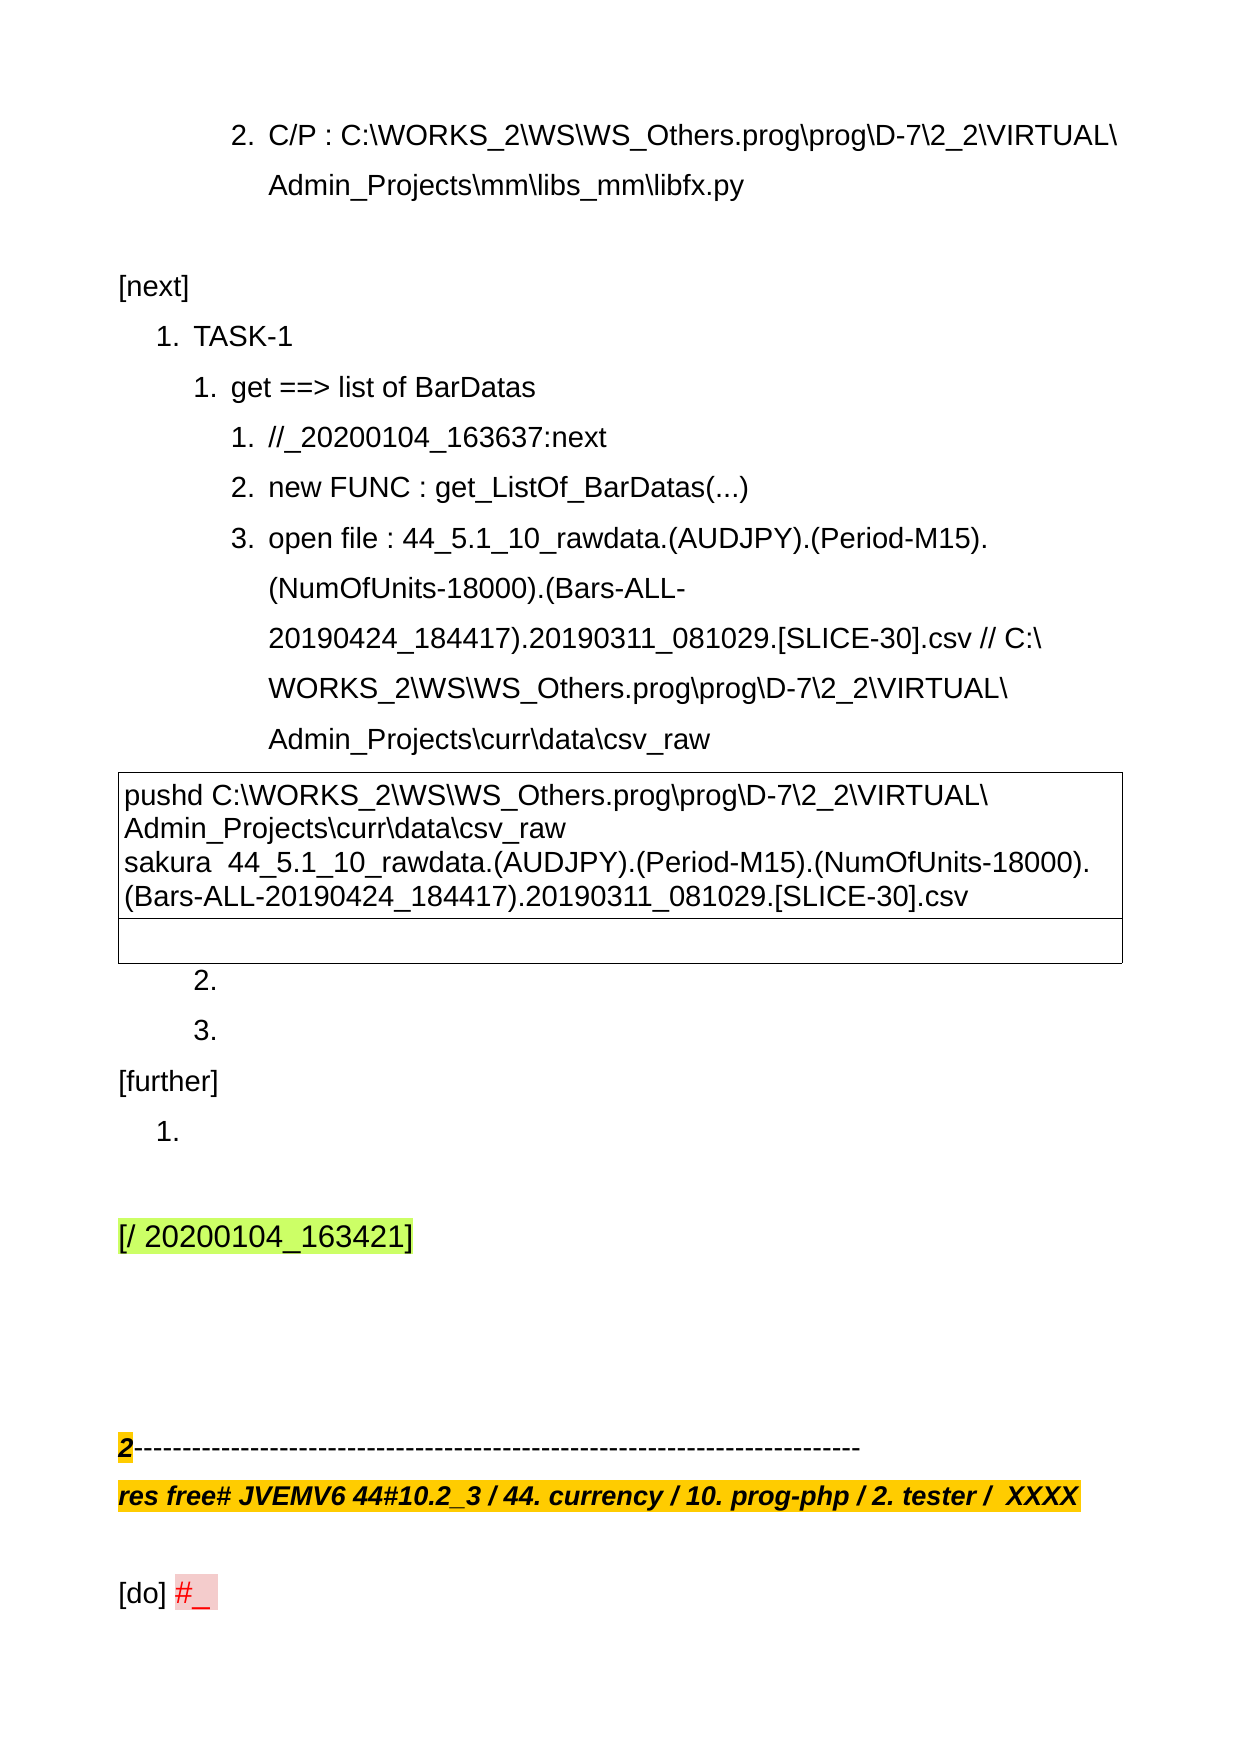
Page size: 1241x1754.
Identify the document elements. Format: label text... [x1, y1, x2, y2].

table_header pushd C:\WORKS_2\WS\WS_Others.prog\prog\D-7\2_2\VIRTUAL\Admin_Projects\curr\data\csv_raw sakura 44_5.1_10_rawdata.(AUDJPY).(Period-M15).(NumOfUnits-18000).(Bars-ALL-20190424_184417).20190311_081029.[SLICE-30].csv [119, 773, 1122, 918]
text [next] [118, 269, 1122, 303]
text [further] [118, 1064, 1122, 1097]
list C/P : C:\WORKS_2\WS\WS_Others.prog\prog\D-7\2_2\VIRTUAL\Admin_Projects\mm\libs_mm\libfx.py [231, 118, 1122, 202]
list get ==> list of BarDatas [193, 370, 1122, 403]
list open file : 44_5.1_10_rawdata.(AUDJPY).(Period-M15).(NumOfUnits-18000).(Bars-ALL-20190424_184417).20190311_081029.[SLICE-30].csv // C:\WORKS_2\WS\WS_Others.prog\prog\D-7\2_2\VIRTUAL\Admin_Projects\curr\data\csv_raw [231, 521, 1122, 755]
list TASK-1 [156, 319, 1122, 353]
list new FUNC : get_ListOf_BarDatas(...) [231, 470, 1122, 504]
text res free# JVEMV6 44#10.2_3 / 44. currency / 10. prog-php / 2. tester / XXXX [118, 1480, 1122, 1512]
list //_20200104_163637:next [231, 420, 1122, 453]
text [/ 20200104_163421] [118, 1164, 1122, 1254]
text [do] #_ [118, 1574, 1122, 1610]
table_cell [119, 919, 1122, 963]
text 2--------------------------------------------------------------------------- [118, 1430, 1122, 1463]
